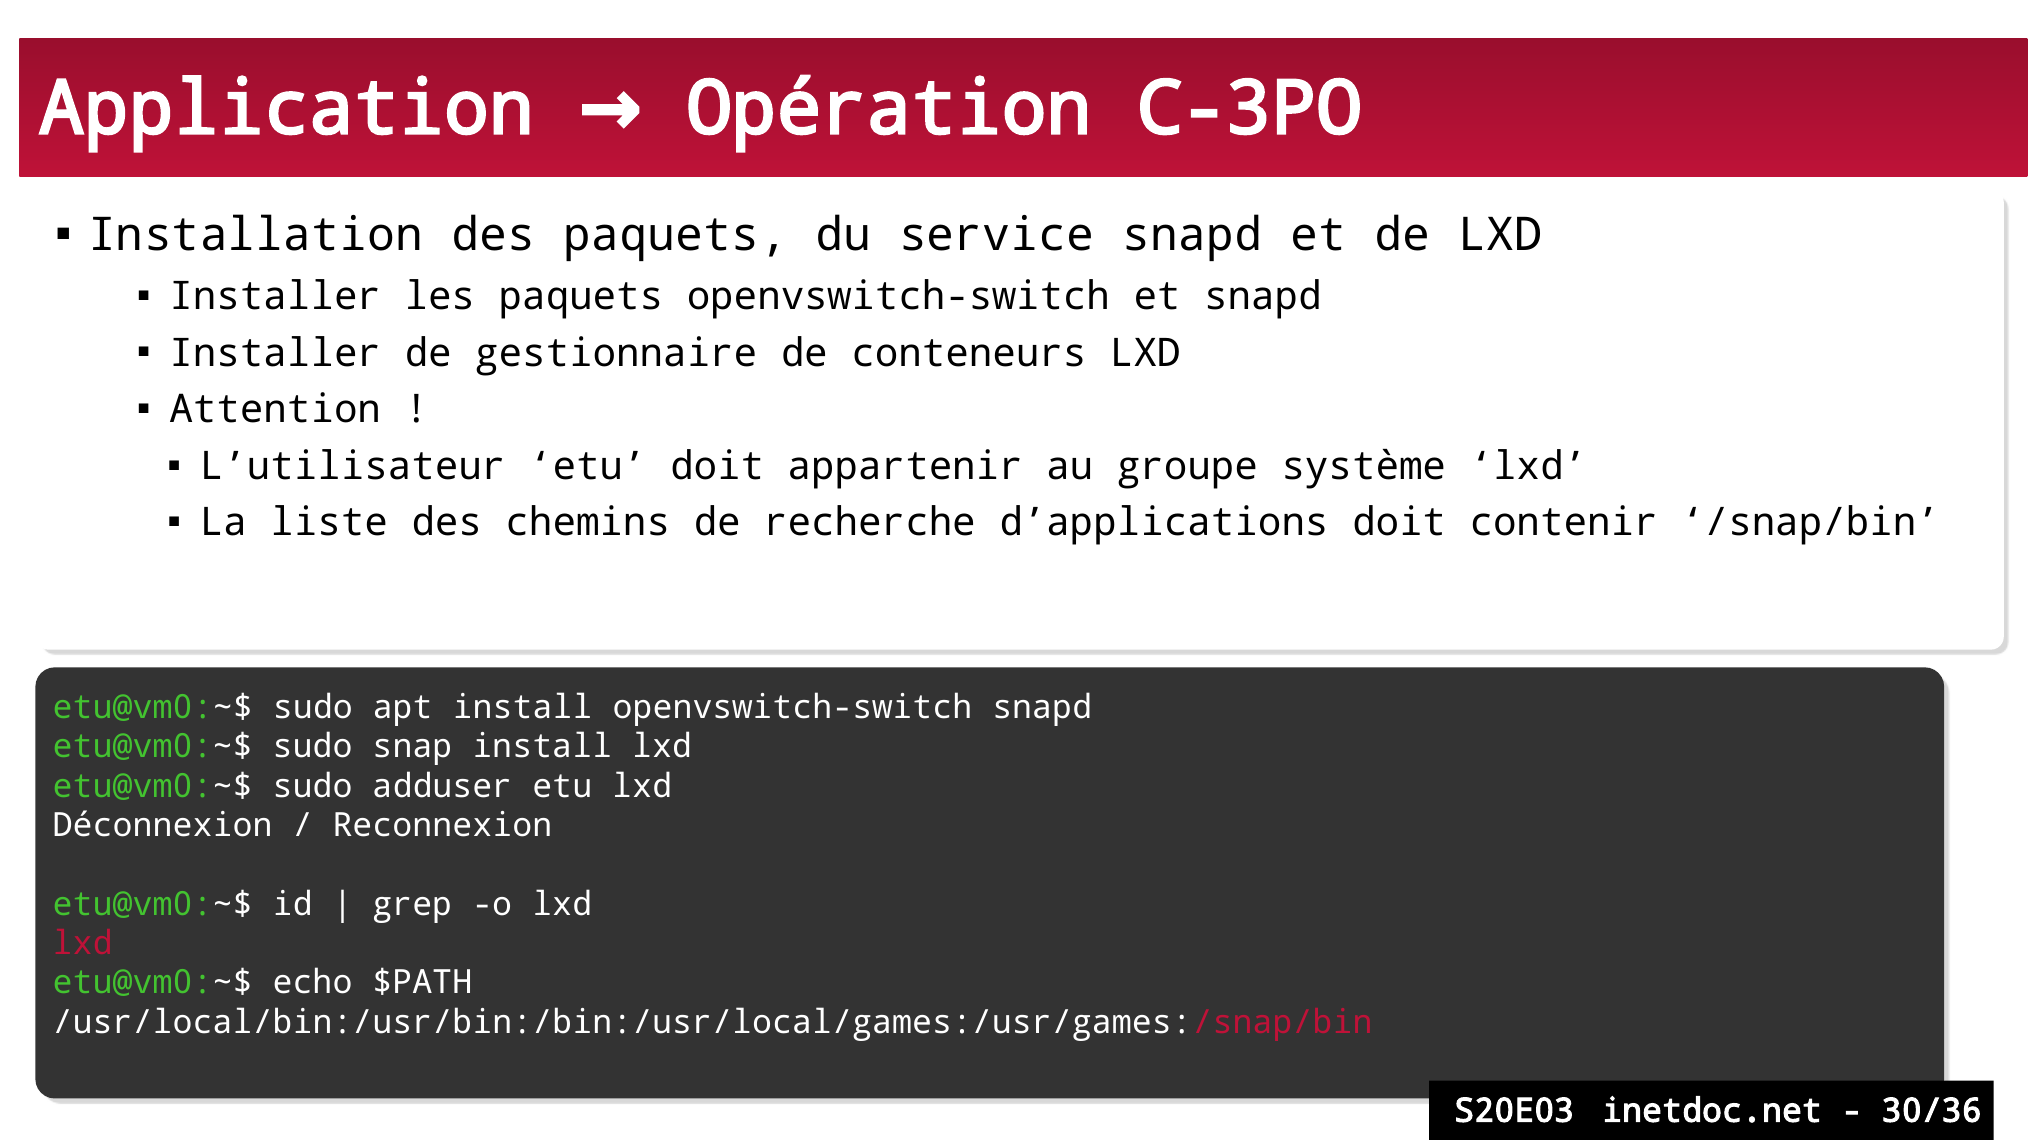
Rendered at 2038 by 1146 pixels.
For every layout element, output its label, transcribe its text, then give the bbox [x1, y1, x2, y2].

text_box S20E03 inetdoc.net - <numéro>/36 [1429, 1080, 1994, 1140]
text_box etu@vm0:~$ sudo apt install openvswitch-switch snapd etu@vm0:~$ sudo snap install lxd etu@vm0:~$ sudo adduser etu lxd Déconnexion / Reconnexion etu@vm0:~$ id | grep -o lxd lxd etu@vm0:~$ echo $PATH /usr/local/bin:/usr/bin:/bin:/usr/local/games:/usr/games:/snap/bin [35, 667, 1945, 1099]
text_box Installation des paquets, du service snapd et de LXD Installer les paquets openvswitch-switch et snapd Installer de gestionnaire de conteneurs LXD Attention ! L’utilisateur ‘etu’ doit appartenir au groupe système ‘lxd’ La liste des chemins de recherche d’applications doit contenir ‘/snap/bin’ [35, 188, 2004, 650]
text_box Application → Opération C-3PO [19, 38, 2028, 177]
